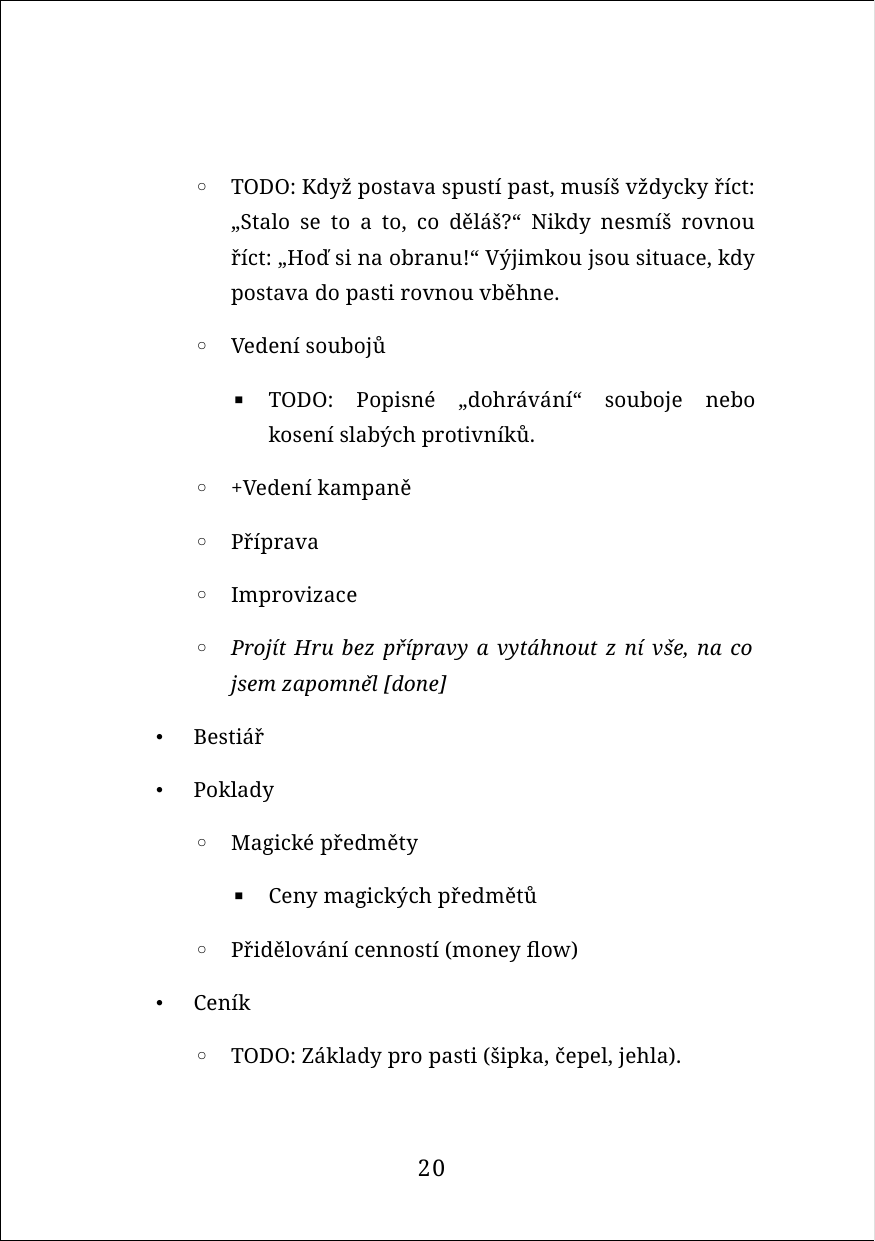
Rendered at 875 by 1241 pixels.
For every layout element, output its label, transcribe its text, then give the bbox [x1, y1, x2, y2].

list Poklady [156, 775, 756, 804]
list Ceník [156, 988, 756, 1017]
list TODO: Popisné „dohrávání“ souboje nebo kosení slabých protivníků. [231, 385, 756, 449]
list TODO: Když postava spustí past, musíš vždycky říct: „Stalo se to a to, co děláš?“ Nikdy nesmíš rovnou říct: „Hoď si na obranu!“ Výjimkou jsou situace, kdy postava do pasti rovnou vběhne. [193, 172, 756, 307]
list Improvizace [193, 580, 756, 608]
list Projít Hru bez přípravy a vytáhnout z ní vše, na co jsem zapomněl [done] [193, 633, 756, 697]
list Magické předměty [193, 828, 756, 857]
list Bestiář [156, 722, 756, 750]
list Ceny magických předmětů [231, 882, 756, 910]
list Vedení soubojů [193, 332, 756, 360]
list TODO: Základy pro pasti (šipka, čepel, jehla). [193, 1041, 756, 1070]
list +Vedení kampaně [193, 473, 756, 502]
list Příprava [193, 527, 756, 555]
list Přidělování cenností (money flow) [193, 935, 756, 963]
